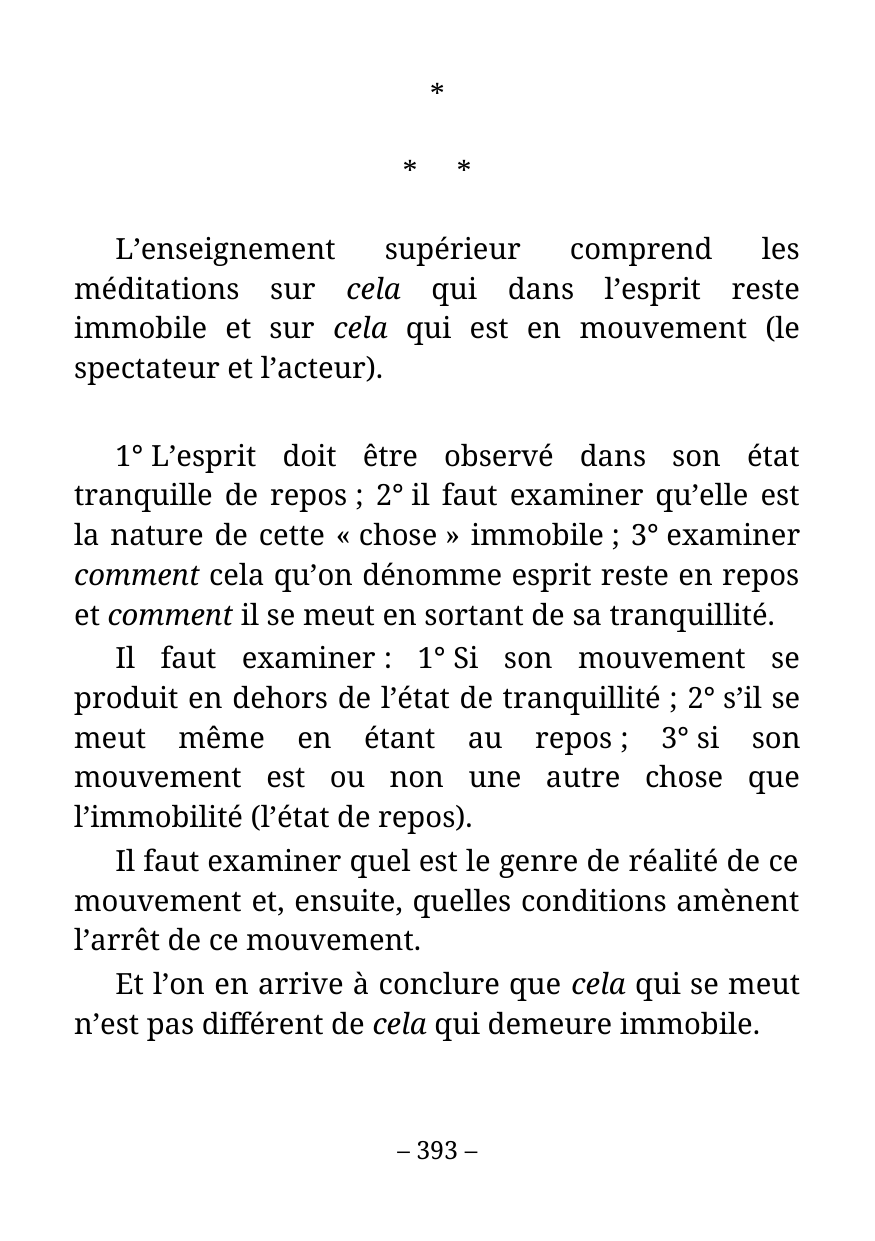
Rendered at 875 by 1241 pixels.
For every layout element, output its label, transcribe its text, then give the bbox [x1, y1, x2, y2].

text 1° L’esprit doit être observé dans son état tranquille de repos ; 2° il faut examiner qu’elle est la nature de cette « chose » immobile ; 3° examiner comment cela qu’on dénomme esprit reste en repos et comment il se meut en sortant de sa tranquillité. [74, 435, 800, 633]
text L’enseignement supérieur comprend les méditations sur cela qui dans l’esprit reste immobile et sur cela qui est en mouvement (le spectateur et l’acteur). [74, 228, 800, 387]
text Et l’on en arrive à conclure que cela qui se meut n’est pas différent de cela qui demeure immobile. [74, 963, 800, 1043]
text * * [74, 151, 800, 191]
text Il faut examiner quel est le genre de réalité de ce mouvement et, ensuite, quelles conditions amènent l’arrêt de ce mouvement. [74, 840, 800, 959]
text * [74, 74, 800, 113]
text Il faut examiner : 1° Si son mouvement se produit en dehors de l’état de tranquillité ; 2° s’il se meut même en étant au repos ; 3° si son mouvement est ou non une autre chose que l’immobilité (l’état de repos). [74, 638, 800, 836]
